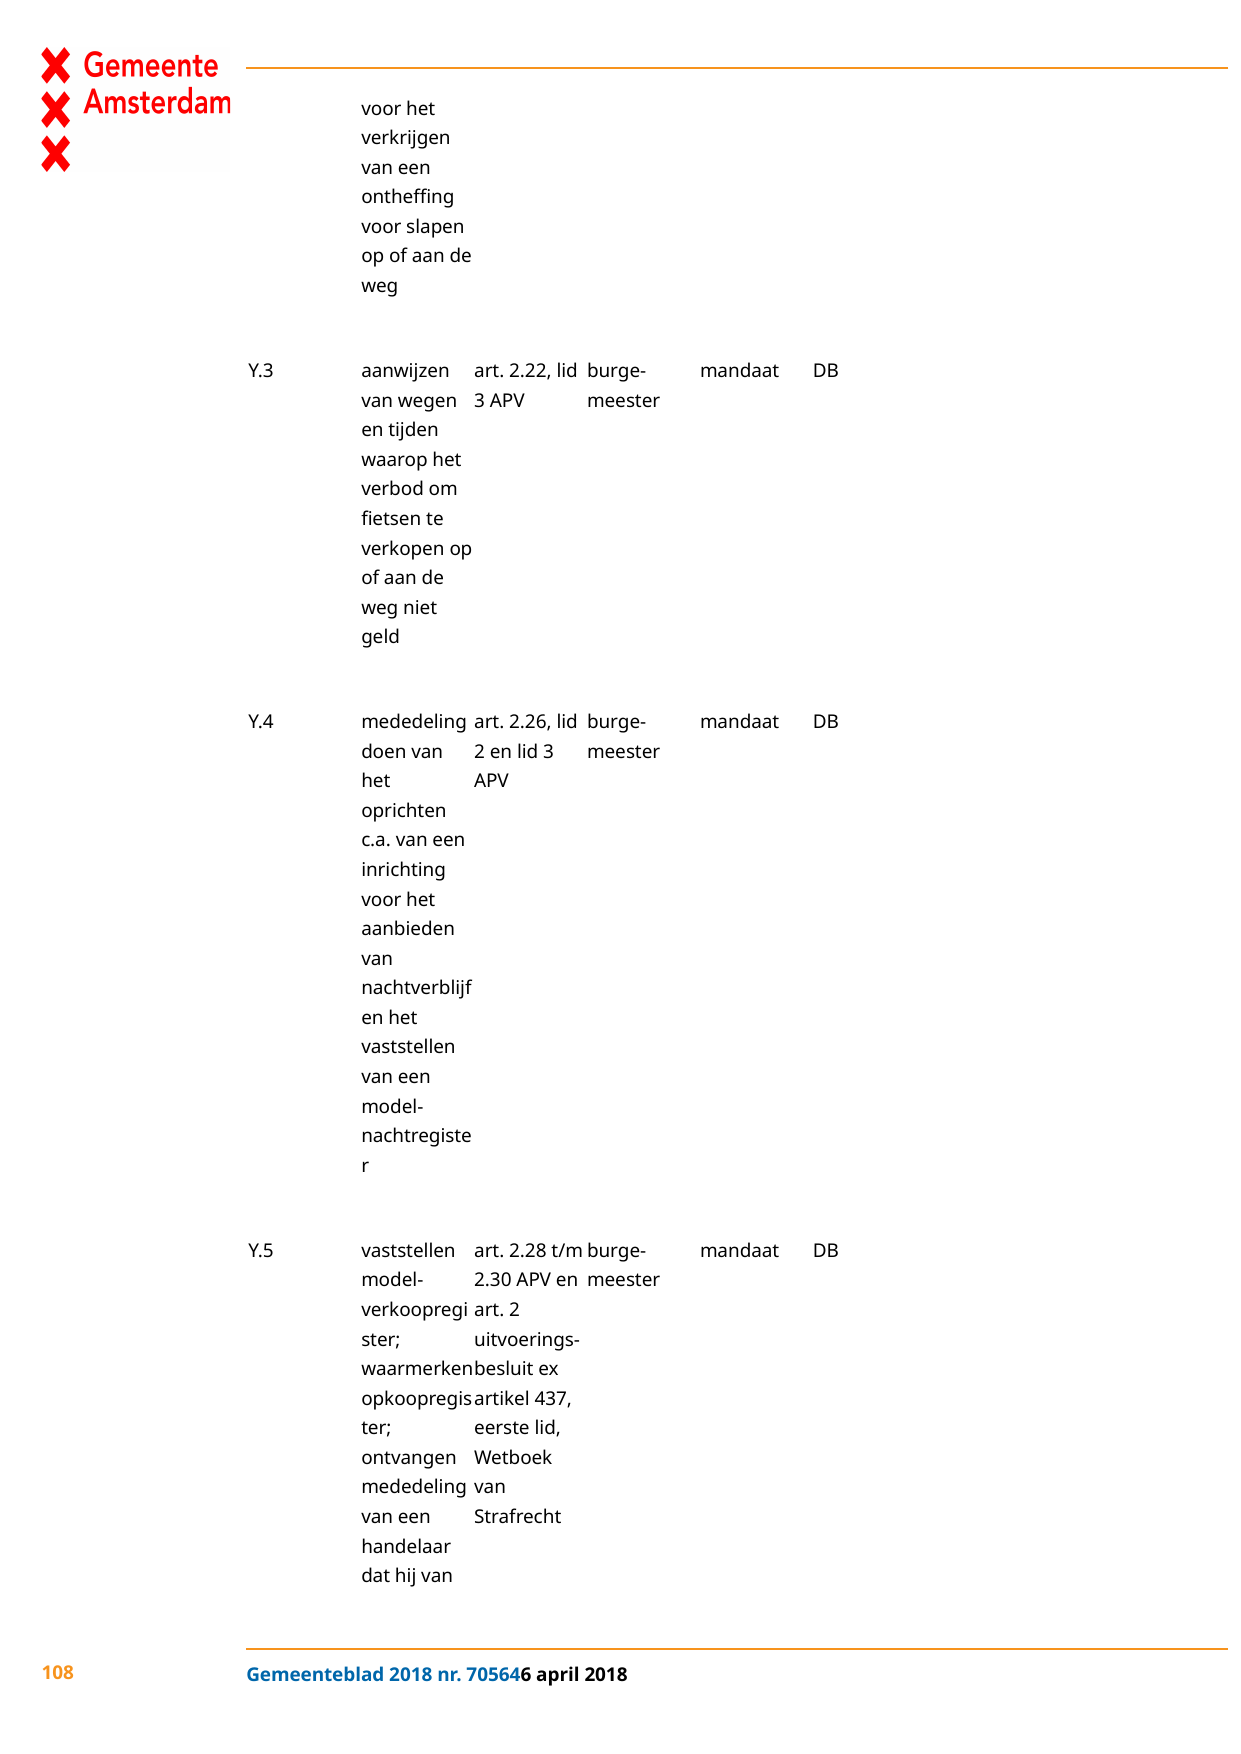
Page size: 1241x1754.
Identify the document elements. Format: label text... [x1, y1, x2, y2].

table_cell [926, 95, 1038, 328]
table_cell voor het verkrijgen van een ontheffing voor slapen op of aan de weg [361, 95, 474, 328]
table_cell mandaat [700, 328, 813, 679]
table_cell burge-meester [587, 328, 700, 679]
table_cell burge-meester [587, 679, 700, 1207]
table_cell [248, 95, 361, 328]
table_cell Y.3 [248, 328, 361, 679]
table_cell mandaat [700, 679, 813, 1207]
table_cell [474, 95, 587, 328]
picture [41, 47, 231, 172]
table_cell [813, 95, 926, 328]
table_cell aanwijzen van wegen en tijden waarop het verbod om fietsen te verkopen op of aan de weg niet geld [361, 328, 474, 679]
table_cell DB [813, 679, 926, 1207]
table_cell [1039, 679, 1152, 1207]
table_cell [926, 328, 1038, 679]
table_cell [1039, 328, 1152, 679]
table_cell [700, 95, 813, 328]
table_cell burge-meester [587, 1208, 700, 1588]
table_cell [587, 95, 700, 328]
table_cell DB [813, 1208, 926, 1588]
table_cell [1039, 1208, 1152, 1588]
table_cell mededeling doen van het oprichten c.a. van een inrichting voor het aanbieden van nachtverblijf en het vaststellen van een model-nachtregister [361, 679, 474, 1207]
table_cell DB [813, 328, 926, 679]
table_cell Y.4 [248, 679, 361, 1207]
table_cell [926, 1208, 1038, 1588]
table_cell art. 2.26, lid 2 en lid 3 APV [474, 679, 587, 1207]
table_cell art. 2.28 t/m 2.30 APV en art. 2 uitvoerings-besluit ex artikel 437, eerste lid, Wetboek van Strafrecht [474, 1208, 587, 1588]
table_cell mandaat [700, 1208, 813, 1588]
table_cell [1039, 95, 1152, 328]
table_cell [926, 679, 1038, 1207]
table_cell vaststellen model-verkoopregister; waarmerken opkoopregister; ontvangen mededeling van een handelaar dat hij van [361, 1208, 474, 1588]
table_cell Y.5 [248, 1208, 361, 1588]
table_cell art. 2.22, lid 3 APV [474, 328, 587, 679]
